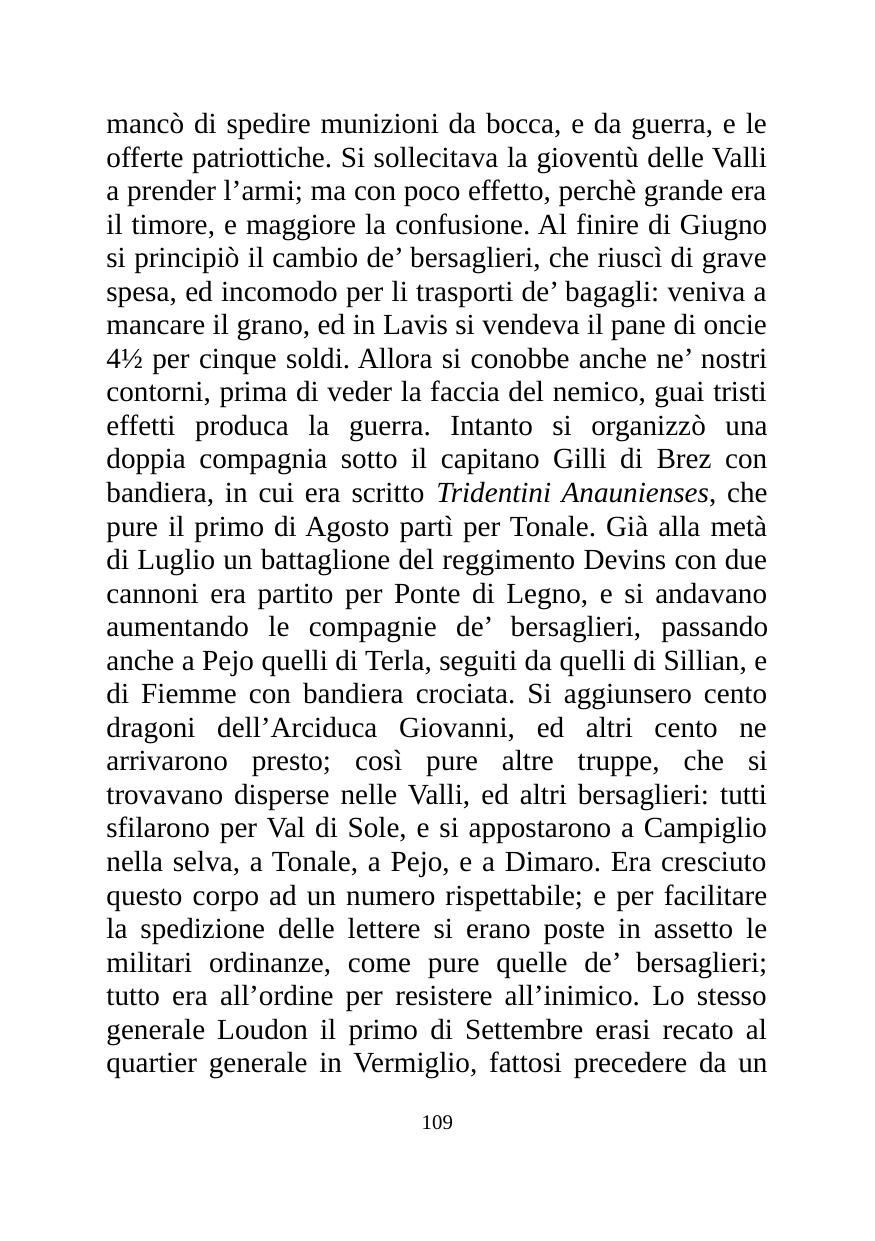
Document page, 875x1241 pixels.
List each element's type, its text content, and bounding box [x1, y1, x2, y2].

text mancò di spedire munizioni da bocca, e da guerra, e le offerte patriottiche. Si sollecitava la gioventù delle Valli a prender l’armi; ma con poco effetto, perchè grande era il timore, e maggiore la confusione. Al finire di Giugno si principiò il cambio de’ bersaglieri, che riuscì di grave spesa, ed incomodo per li trasporti de’ bagagli: veniva a mancare il grano, ed in Lavis si vendeva il pane di oncie 4½ per cinque soldi. Allora si conobbe anche ne’ nostri contorni, prima di veder la faccia del nemico, guai tristi effetti produca la guerra. Intanto si organizzò una doppia compagnia sotto il capitano Gilli di Brez con bandiera, in cui era scritto Tridentini Anaunienses, che pure il primo di Agosto partì per Tonale. Già alla metà di Luglio un battaglione del reggimento Devins con due cannoni era partito per Ponte di Legno, e si andavano aumentando le compagnie de’ bersaglieri, passando anche a Pejo quelli di Terla, seguiti da quelli di Sillian, e di Fiemme con bandiera crociata. Si aggiunsero cento dragoni dell’Arciduca Giovanni, ed altri cento ne arrivarono presto; così pure altre truppe, che si trovavano disperse nelle Valli, ed altri bersaglieri: tutti sfilarono per Val di Sole, e si appostarono a Campiglio nella selva, a Tonale, a Pejo, e a Dimaro. Era cresciuto questo corpo ad un numero rispettabile; e per facilitare la spedizione delle lettere si erano poste in assetto le militari ordinanze, come pure quelle de’ bersaglieri; tutto era all’ordine per resistere all’inimico. Lo stesso generale Loudon il primo di Settembre erasi recato al quartier generale in Vermiglio, fattosi precedere da un [106, 106, 768, 1079]
